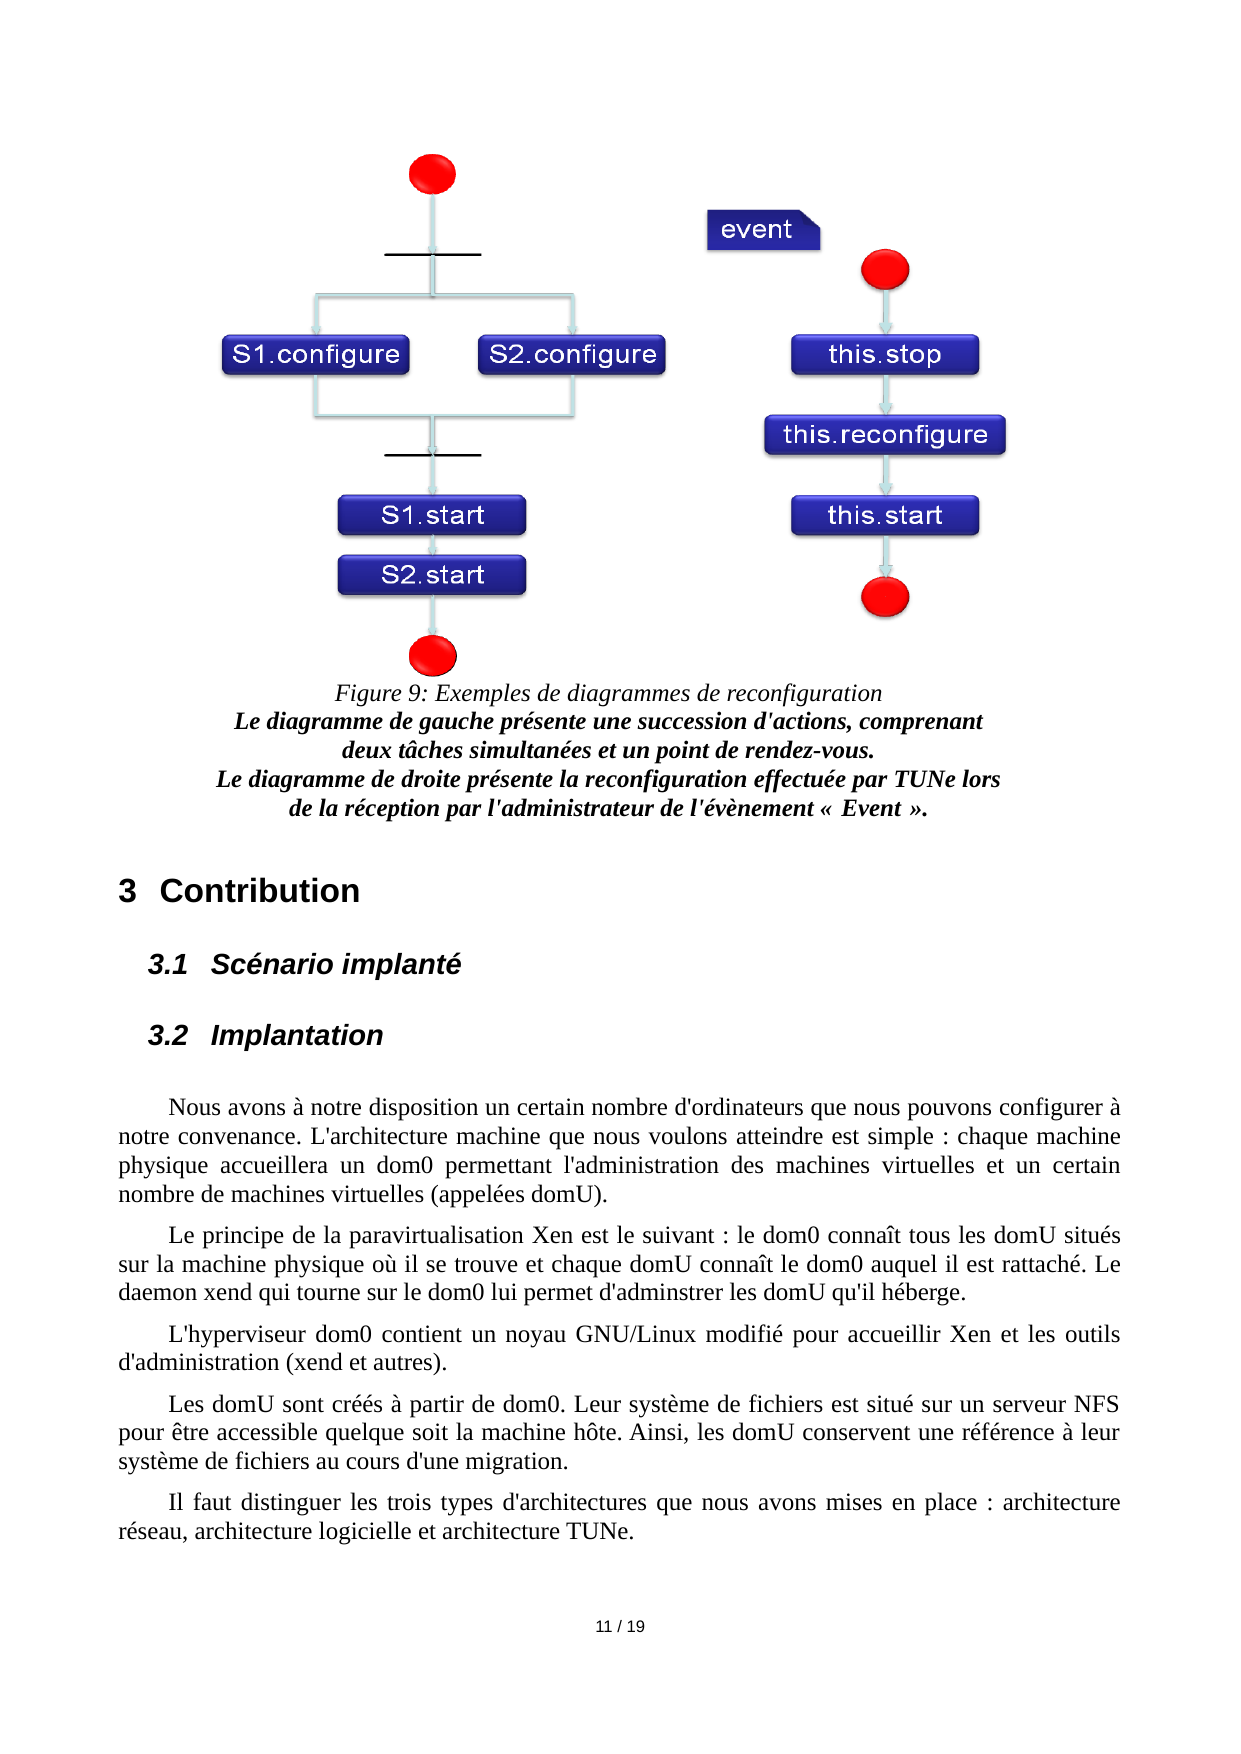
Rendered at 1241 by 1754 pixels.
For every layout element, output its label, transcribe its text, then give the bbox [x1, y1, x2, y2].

subtitle Contribution [118, 871, 1122, 909]
text Le principe de la paravirtualisation Xen est le suivant : le dom0 connaît tous les domU situés sur la machine physique où il se trouve et chaque domU connaît le dom0 auquel il est rattaché. Le daemon xend qui tourne sur le dom0 lui permet d'adminstrer les domU qu'il héberge. [118, 1220, 1122, 1306]
text Les domU sont créés à partir de dom0. Leur système de fichiers est situé sur un serveur NFS pour être accessible quelque soit la machine hôte. Ainsi, les domU conservent une référence à leur système de fichiers au cours d'une migration. [118, 1389, 1122, 1475]
text [206, 140, 1013, 152]
text Il faut distinguer les trois types d'architectures que nous avons mises en place : architecture réseau, architecture logicielle et architecture TUNe. [118, 1487, 1122, 1545]
text L'hyperviseur dom0 contient un noyau GNU/Linux modifié pour accueillir Xen et les outils d'administration (xend et autres). [118, 1319, 1122, 1376]
text Figure 9: Exemples de diagrammes de reconfiguration [206, 152, 1013, 706]
subtitle Implantation [148, 1018, 1122, 1051]
text Le diagramme de gauche présente une succession d'actions, comprenant deux tâches simultanées et un point de rendez-vous. Le diagramme de droite présente la reconfiguration effectuée par TUNe lors de la réception par l'administrateur de l'évènement « Event ». [206, 706, 1013, 821]
subtitle Scénario implanté [148, 947, 1122, 980]
text Nous avons à notre disposition un certain nombre d'ordinateurs que nous pouvons configurer à notre convenance. L'architecture machine que nous voulons atteindre est simple : chaque machine physique accueillera un dom0 permettant l'administration des machines virtuelles et un certain nombre de machines virtuelles (appelées domU). [118, 1092, 1122, 1207]
